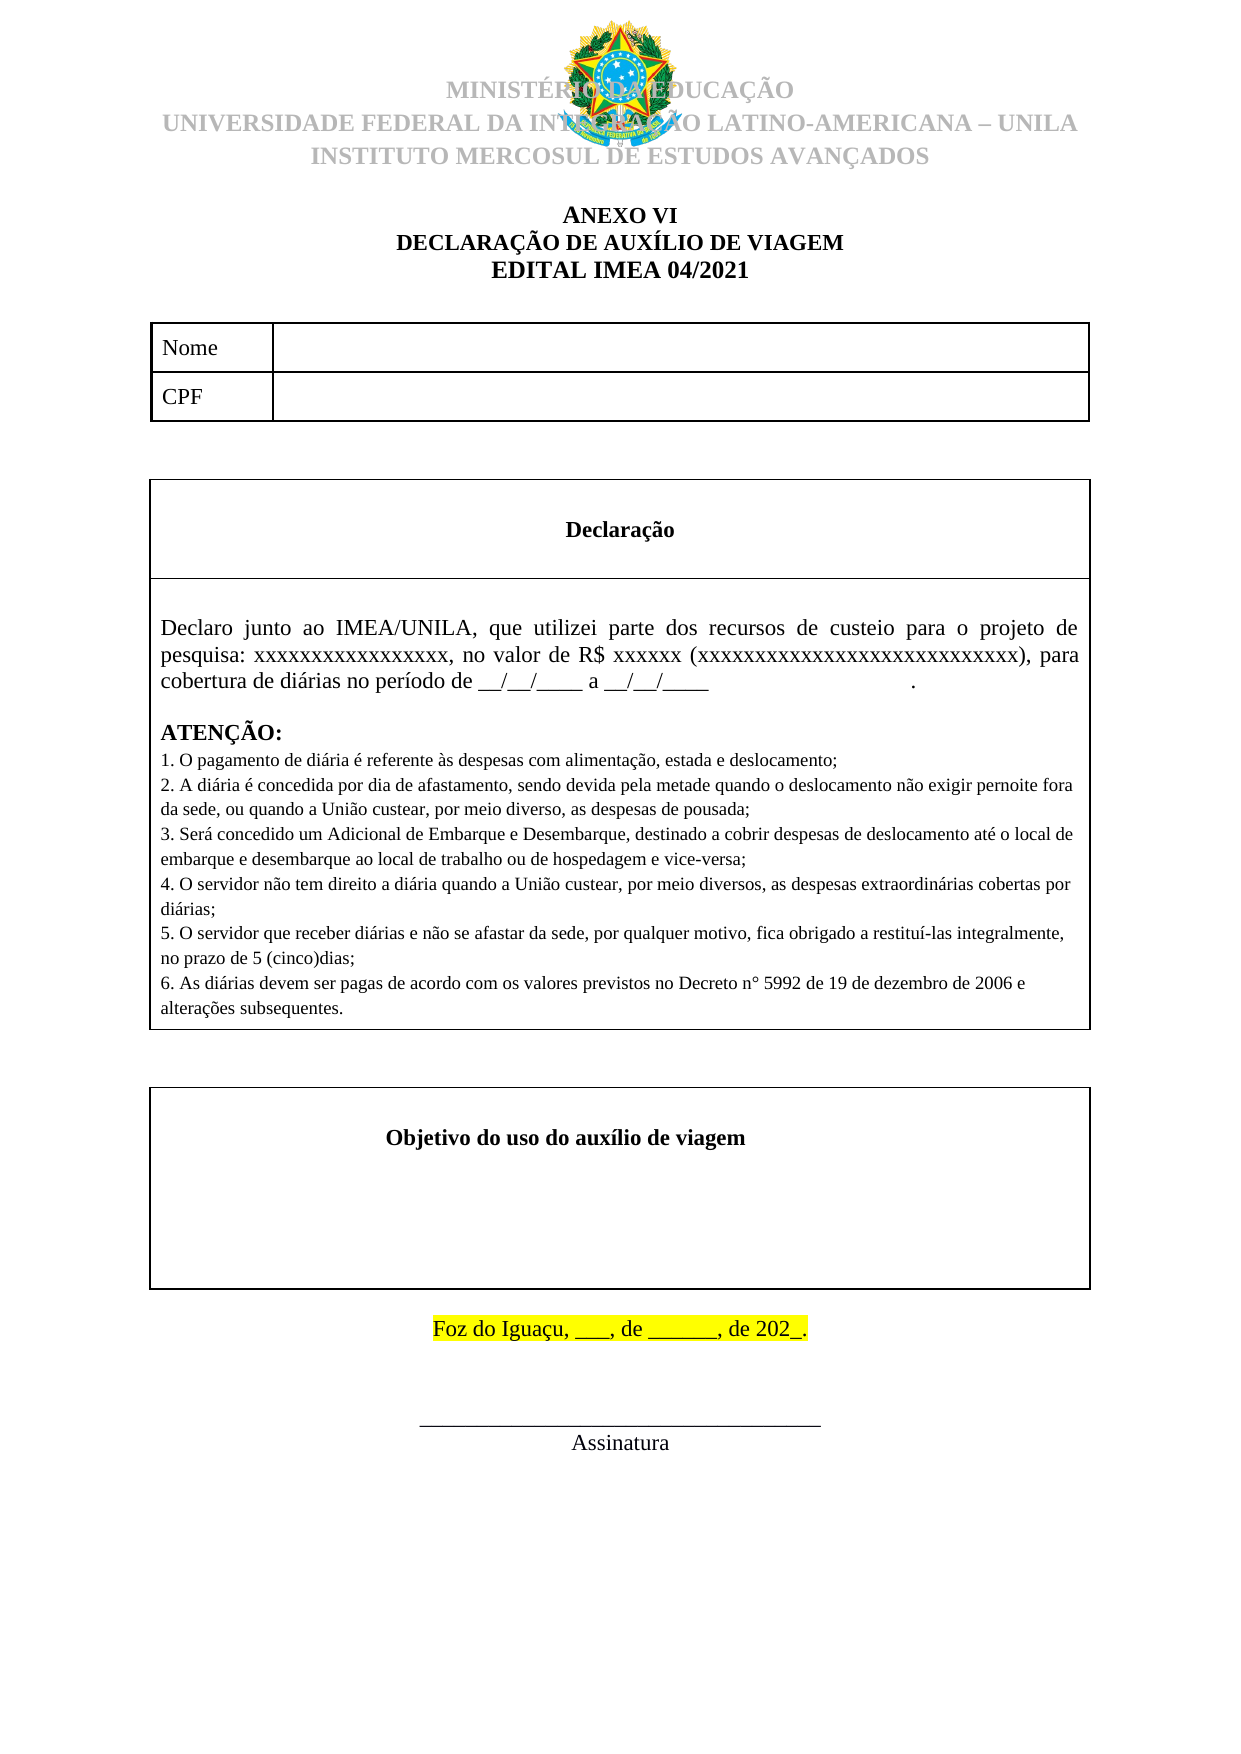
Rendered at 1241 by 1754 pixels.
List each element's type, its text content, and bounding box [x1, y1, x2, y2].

text EDITAL IMEA 04/2021 [150, 256, 1090, 284]
table_cell [274, 373, 1088, 420]
picture [622, 115, 634, 130]
picture [560, 83, 566, 90]
text Foz do Iguaçu, ___, de ______, de 202_. [150, 1315, 1090, 1341]
table_header [274, 324, 1088, 371]
picture [557, 20, 683, 147]
text ANEXO VI [150, 200, 1090, 229]
picture [579, 122, 639, 147]
text DECLARAÇÃO DE AUXÍLIO DE VIAGEM [150, 229, 1090, 256]
text ___________________________________ [150, 1403, 1090, 1429]
table_header Nome [153, 324, 272, 371]
table_cell CPF [153, 373, 272, 420]
table_header Objetivo do uso do auxílio de viagem [151, 1088, 1089, 1288]
table_cell Declaro junto ao IMEA/UNILA, que utilizei parte dos recursos de custeio para o projeto de pesquisa: xxxxxxxxxxxxxxxxx, no valor de R$ xxxxxx (xxxxxxxxxxxxxxxxxxxxxxxxxxxx), para cobertura de diárias no período de __/__/____ a __/__/____ . ATENÇÃO: 1. O pagamento de diária é referente às despesas com alimentação, estada e deslocamento; 2. A diária é concedida por dia de afastamento, sendo devida pela metade quando o deslocamento não exigir pernoite fora da sede, ou quando a União custear, por meio diverso, as despesas de pousada; 3. Será concedido um Adicional de Embarque e Desembarque, destinado a cobrir despesas de deslocamento até o local de embarque e desembarque ao local de trabalho ou de hospedagem e vice-versa; 4. O servidor não tem direito a diária quando a União custear, por meio diversos, as despesas extraordinárias cobertas por diárias; 5. O servidor que receber diárias e não se afastar da sede, por qualquer motivo, fica obrigado a restituí-las integralmente, no prazo de 5 (cinco)dias; 6. As diárias devem ser pagas de acordo com os valores previstos no Decreto n° 5992 de 19 de dezembro de 2006 e alterações subsequentes. [151, 579, 1089, 1029]
picture [615, 116, 621, 123]
picture [672, 83, 679, 97]
table_header Declaração [151, 480, 1089, 577]
picture [650, 121, 662, 130]
text Assinatura [150, 1429, 1090, 1456]
